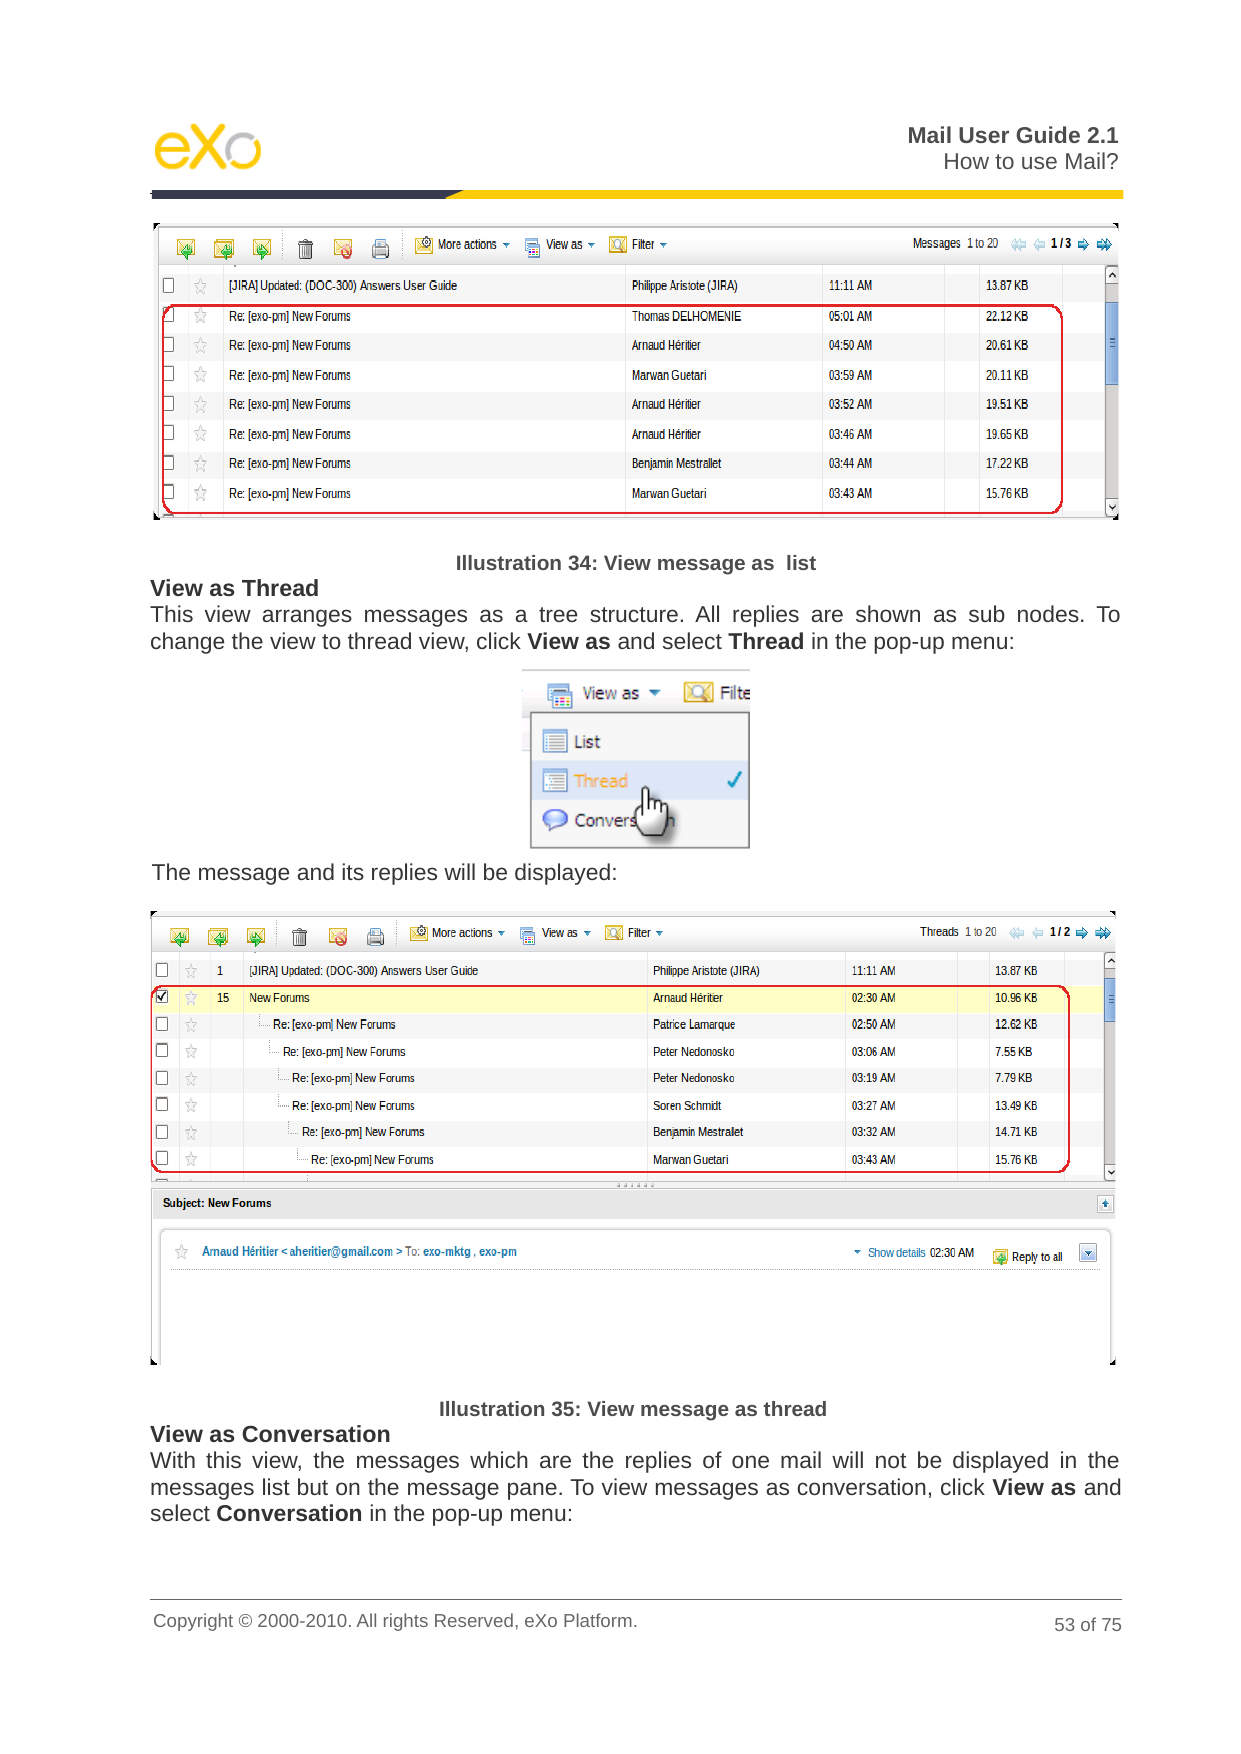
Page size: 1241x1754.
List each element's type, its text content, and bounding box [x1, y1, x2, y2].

picture [150, 911, 1116, 1365]
text With this view, the messages which are the replies of one mail will not be displayed in the messages list but on the message pane. To view messages as conversation, click View as and select Conversation in the pop-up menu: [150, 1447, 1122, 1526]
list The message and its replies will be displayed: [114, 852, 1122, 886]
list Illustration 34: View message as list [153, 520, 1118, 574]
picture [153, 223, 1119, 520]
subtitle View as Thread [150, 520, 1122, 601]
subtitle View as Conversation [150, 893, 1122, 1447]
text This view arranges messages as a tree structure. All replies are shown as sub nodes. To change the view to thread view, click View as and select Thread in the pop-up menu: [150, 601, 1122, 654]
picture [151, 190, 1124, 199]
picture [521, 669, 750, 852]
list Illustration 35: View message as thread [151, 1365, 1116, 1420]
picture [155, 123, 262, 170]
